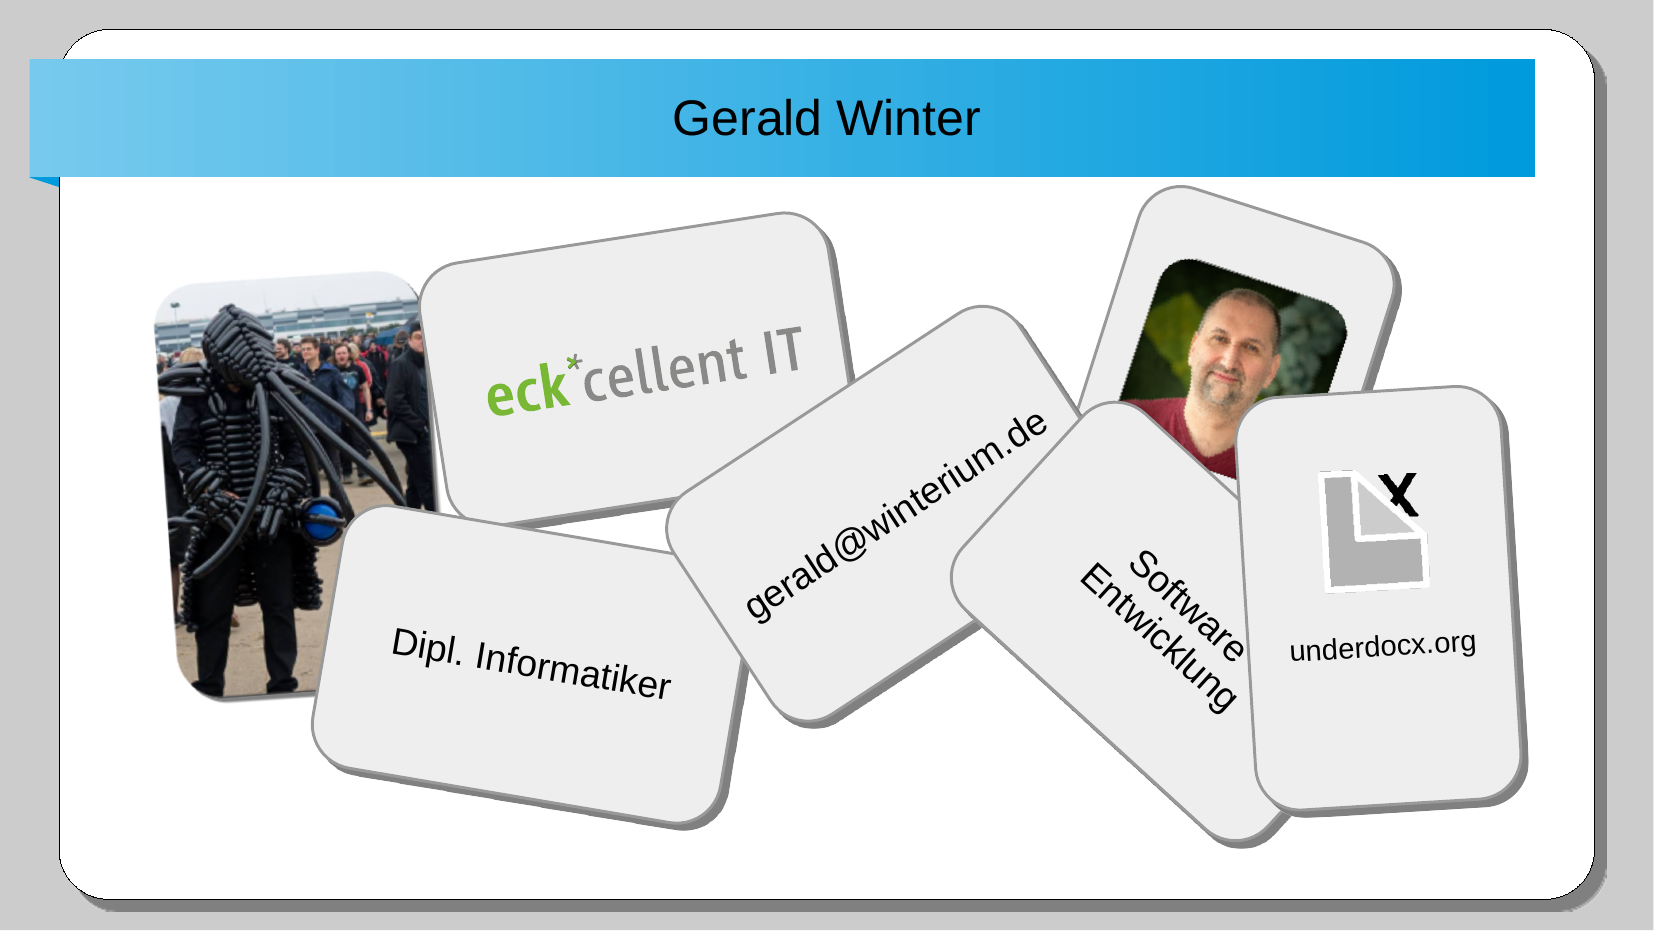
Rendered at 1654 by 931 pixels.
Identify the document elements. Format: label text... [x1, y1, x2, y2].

picture [147, 265, 437, 702]
text_box Dipl. Informatiker [312, 505, 743, 824]
title Gerald Winter [118, 59, 1536, 178]
text_box [1076, 186, 1521, 811]
picture [481, 317, 808, 420]
text_box Software Entwicklung [951, 402, 1285, 841]
picture [1117, 249, 1355, 479]
picture [1309, 465, 1438, 594]
text_box gerald@winterium.de [666, 306, 1080, 722]
text_box underdocx.org [1273, 615, 1493, 677]
text_box [419, 212, 850, 525]
